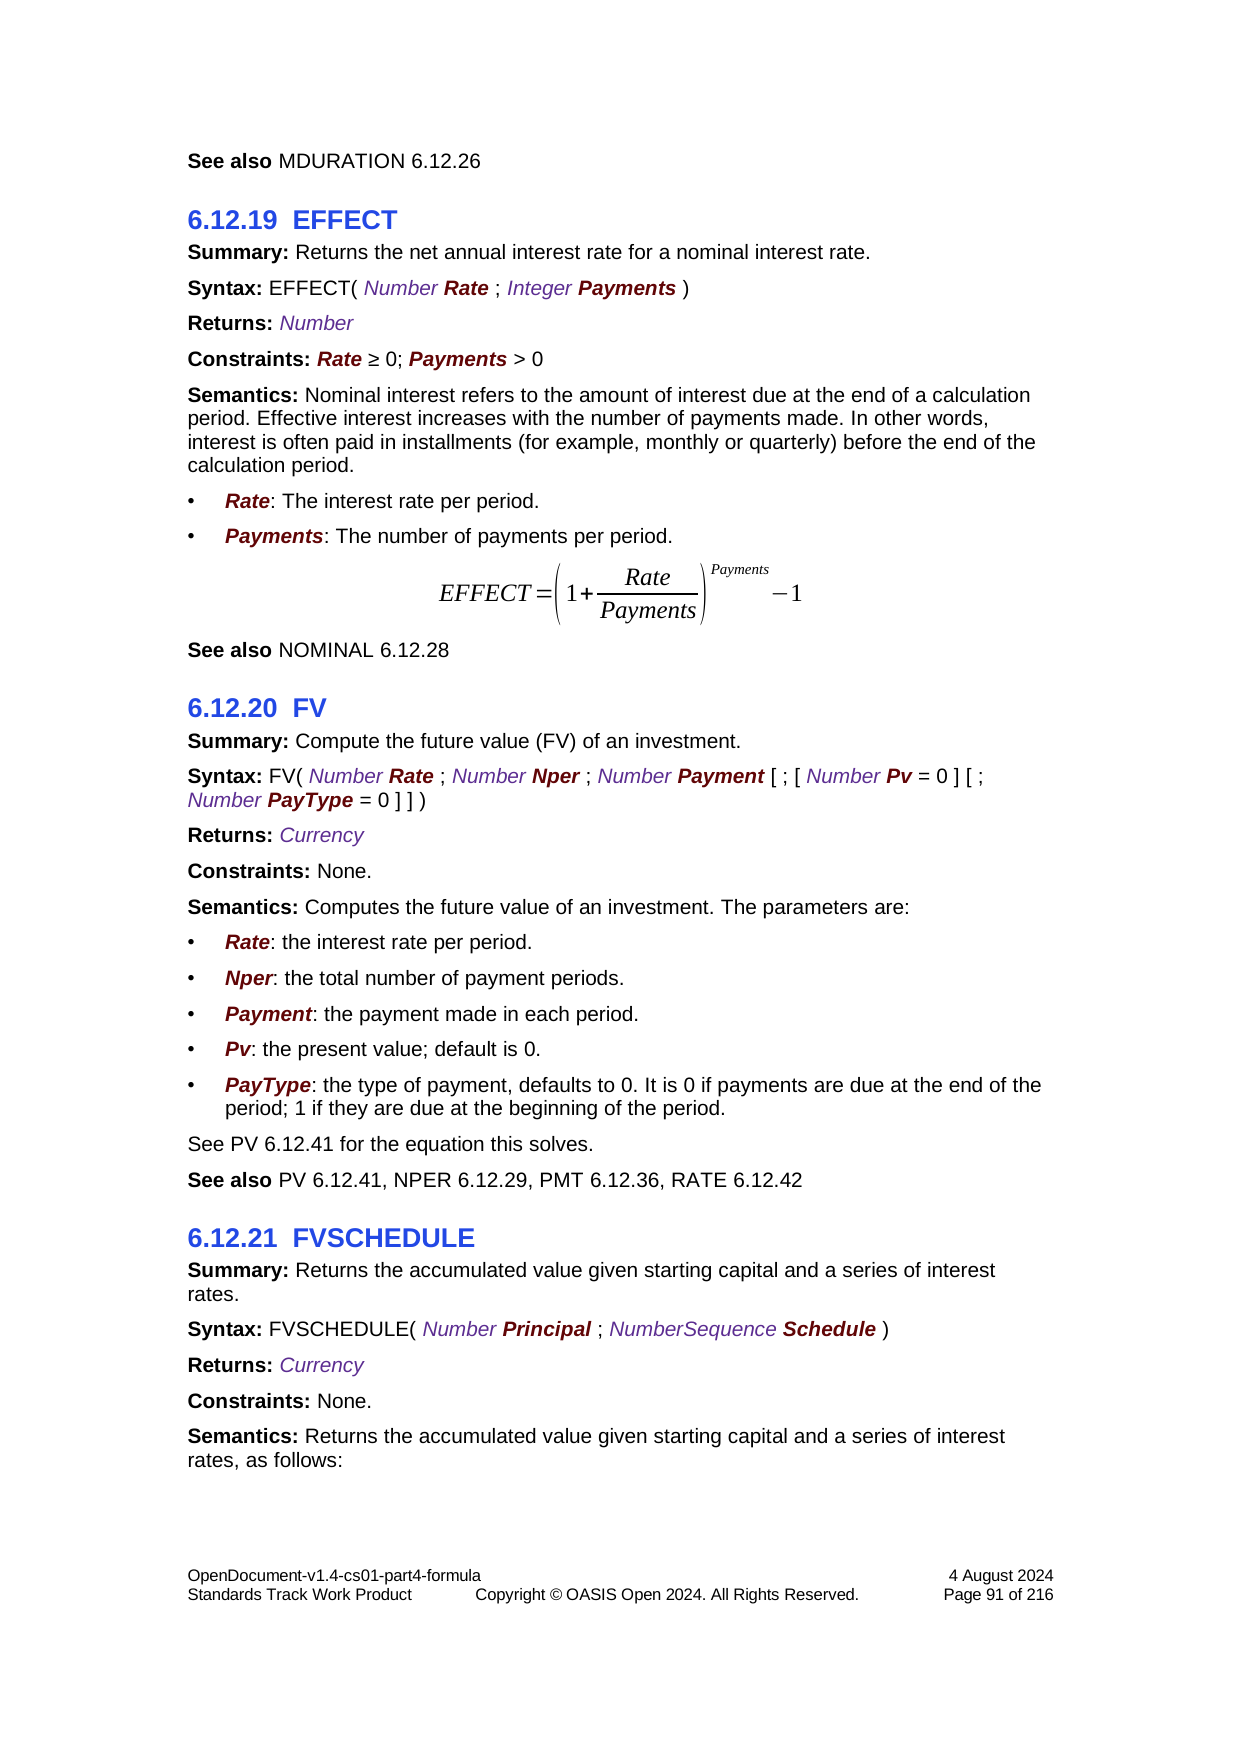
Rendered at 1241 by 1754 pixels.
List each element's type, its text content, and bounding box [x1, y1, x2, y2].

text See also MDURATION 6.12.26 [187, 150, 1053, 173]
subtitle FVSCHEDULE [187, 1223, 1053, 1253]
text Syntax: FVSCHEDULE( Number Principal ; NumberSequence Schedule ) [187, 1318, 1053, 1341]
list Pv: the present value; default is 0. [187, 1038, 1053, 1061]
text See also NOMINAL 6.12.28 [187, 638, 1053, 662]
text Constraints: Rate ≥ 0; Payments > 0 [187, 347, 1053, 371]
list Rate: the interest rate per period. [187, 931, 1053, 954]
list Rate: The interest rate per period. [187, 489, 1053, 513]
text Summary: Returns the accumulated value given starting capital and a series of interest rates. [187, 1259, 1053, 1306]
list Nper: the total number of payment periods. [187, 966, 1053, 990]
text See also PV 6.12.41, NPER 6.12.29, PMT 6.12.36, RATE 6.12.42 [187, 1168, 1053, 1192]
text Constraints: None. [187, 859, 1053, 883]
text Semantics: Returns the accumulated value given starting capital and a series of interest rates, as follows: [187, 1425, 1053, 1472]
text Summary: Compute the future value (FV) of an investment. [187, 729, 1053, 753]
list PayType: the type of payment, defaults to 0. It is 0 if payments are due at the end of the period; 1 if they are due at the beginning of the period. [187, 1073, 1053, 1120]
text Returns: Number [187, 312, 1053, 335]
text See PV 6.12.41 for the equation this solves. [187, 1132, 1053, 1156]
list Payments: The number of payments per period. [187, 525, 1053, 548]
subtitle EFFECT [187, 204, 1053, 234]
subtitle FV [187, 693, 1053, 723]
text Syntax: FV( Number Rate ; Number Nper ; Number Payment [ ; [ Number Pv = 0 ] [ ; Number PayType = 0 ] ] ) [187, 765, 1053, 812]
text Returns: Currency [187, 824, 1053, 847]
text Semantics: Computes the future value of an investment. The parameters are: [187, 895, 1053, 919]
text Semantics: Nominal interest refers to the amount of interest due at the end of a calculation period. Effective interest increases with the number of payments made. In other words, interest is often paid in installments (for example, monthly or quarterly) before the end of the calculation period. [187, 383, 1053, 477]
text Syntax: EFFECT( Number Rate ; Integer Payments ) [187, 276, 1053, 300]
text Summary: Returns the net annual interest rate for a nominal interest rate. [187, 241, 1053, 264]
text Constraints: None. [187, 1389, 1053, 1413]
list Payment: the payment made in each period. [187, 1002, 1053, 1026]
text Returns: Currency [187, 1353, 1053, 1377]
